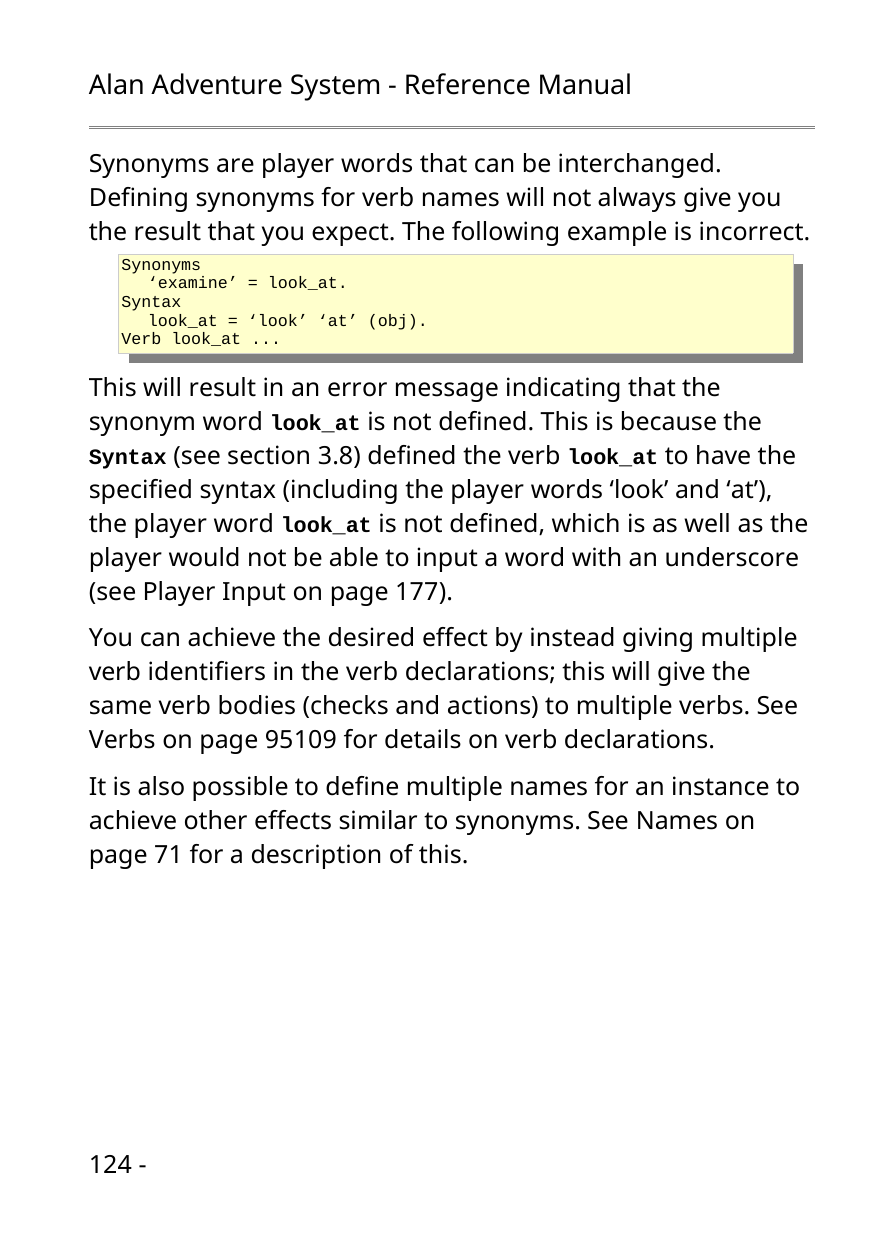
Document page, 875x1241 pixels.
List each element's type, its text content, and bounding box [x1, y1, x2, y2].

text Synonyms ‘examine’ = look_at. Syntax look_at = ‘look’ ‘at’ (obj). Verb look_at ... [119, 255, 793, 353]
text Synonyms are player words that can be interchanged. Defining synonyms for verb names will not always give you the result that you expect. The following example is incorrect. [88, 146, 815, 247]
text You can achieve the desired effect by instead giving multiple verb identifiers in the verb declarations; this will give the same verb bodies (checks and ac­tions) to multiple verbs. See Verbs on page 7587 for details on verb declarations. [88, 620, 815, 756]
text This will result in an error message indicating that the synonym word look_at is not defined. This is because the Syntax (see section 3.8) defined the verb look_at to have the specified syntax (including the play­er words ‘look’ and ‘at’), the player word look_at is not defined, which is as well as the player would not be able to input a word with an underscore (see Player Input on page 143). [88, 370, 815, 607]
text It is also possible to define multiple names for an instance to achieve other effects similar to synonyms. See Names on page 55 for a description of this. [88, 769, 815, 871]
